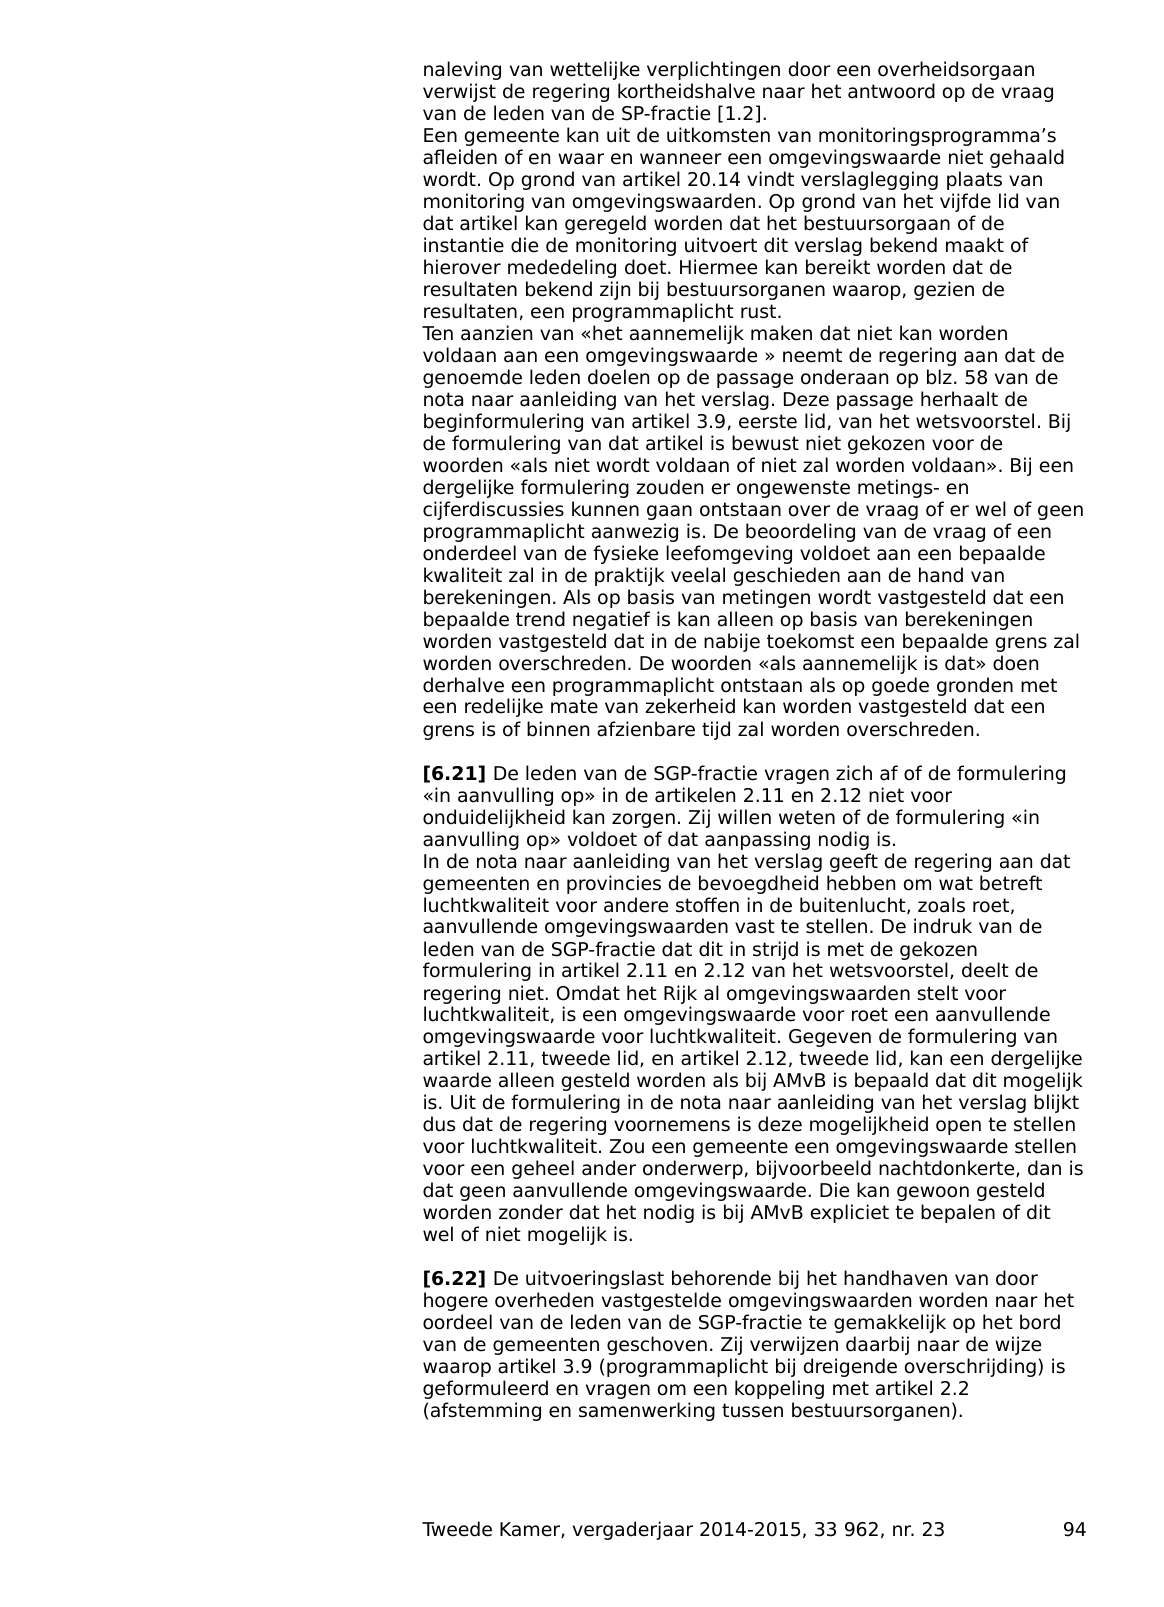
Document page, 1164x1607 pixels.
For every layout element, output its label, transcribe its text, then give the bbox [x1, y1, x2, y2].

text naleving van wettelijke verplichtingen door een overheidsorgaan verwijst de regering kortheidshalve naar het antwoord op de vraag van de leden van de SP-fractie [1.2]. [422, 59, 1087, 125]
text [6.21] De leden van de SGP-fractie vragen zich af of de formulering «in aanvulling op» in de artikelen 2.11 en 2.12 niet voor onduidelijkheid kan zorgen. Zij willen weten of de formulering «in aanvulling op» voldoet of dat aanpassing nodig is. [422, 763, 1087, 851]
text Ten aanzien van «het aannemelijk maken dat niet kan worden voldaan aan een omgevingswaarde » neemt de regering aan dat de genoemde leden doelen op de passage onderaan op blz. 58 van de nota naar aanleiding van het verslag. Deze passage herhaalt de beginformulering van artikel 3.9, eerste lid, van het wetsvoorstel. Bij de formulering van dat artikel is bewust niet gekozen voor de woorden «als niet wordt voldaan of niet zal worden voldaan». Bij een dergelijke formulering zouden er ongewenste metings- en cijferdiscussies kunnen gaan ontstaan over de vraag of er wel of geen programmaplicht aanwezig is. De beoordeling van de vraag of een onderdeel van de fysieke leefomgeving voldoet aan een bepaalde kwaliteit zal in de praktijk veelal geschieden aan de hand van berekeningen. Als op basis van metingen wordt vastgesteld dat een bepaalde trend negatief is kan alleen op basis van berekeningen worden vastgesteld dat in de nabije toekomst een bepaalde grens zal worden overschreden. De woorden «als aannemelijk is dat» doen derhalve een programmaplicht ontstaan als op goede gronden met een redelijke mate van zekerheid kan worden vastgesteld dat een grens is of binnen afzienbare tijd zal worden overschreden. [422, 323, 1087, 740]
text In de nota naar aanleiding van het verslag geeft de regering aan dat gemeenten en provincies de bevoegdheid hebben om wat betreft luchtkwaliteit voor andere stoffen in de buitenlucht, zoals roet, aanvullende omgevingswaarden vast te stellen. De indruk van de leden van de SGP-fractie dat dit in strijd is met de gekozen formulering in artikel 2.11 en 2.12 van het wetsvoorstel, deelt de regering niet. Omdat het Rijk al omgevingswaarden stelt voor luchtkwaliteit, is een omgevingswaarde voor roet een aanvullende omgevingswaarde voor luchtkwaliteit. Gegeven de formulering van artikel 2.11, tweede lid, en artikel 2.12, tweede lid, kan een dergelijke waarde alleen gesteld worden als bij AMvB is bepaald dat dit mogelijk is. Uit de formulering in de nota naar aanleiding van het verslag blijkt dus dat de regering voornemens is deze mogelijkheid open te stellen voor luchtkwaliteit. Zou een gemeente een omgevingswaarde stellen voor een geheel ander onderwerp, bijvoorbeeld nachtdonkerte, dan is dat geen aanvullende omgevingswaarde. Die kan gewoon gesteld worden zonder dat het nodig is bij AMvB expliciet te bepalen of dit wel of niet mogelijk is. [422, 851, 1087, 1246]
text [6.22] De uitvoeringslast behorende bij het handhaven van door hogere overheden vastgestelde omgevingswaarden worden naar het oordeel van de leden van de SGP-fractie te gemakkelijk op het bord van de gemeenten geschoven. Zij verwijzen daarbij naar de wijze waarop artikel 3.9 (programmaplicht bij dreigende overschrijding) is geformuleerd en vragen om een koppeling met artikel 2.2 (afstemming en samenwerking tussen bestuursorganen). [422, 1268, 1087, 1422]
text Een gemeente kan uit de uitkomsten van monitoringsprogramma’s afleiden of en waar en wanneer een omgevingswaarde niet gehaald wordt. Op grond van artikel 20.14 vindt verslaglegging plaats van monitoring van omgevingswaarden. Op grond van het vijfde lid van dat artikel kan geregeld worden dat het bestuursorgaan of de instantie die de monitoring uitvoert dit verslag bekend maakt of hierover mededeling doet. Hiermee kan bereikt worden dat de resultaten bekend zijn bij bestuursorganen waarop, gezien de resultaten, een programmaplicht rust. [422, 125, 1087, 323]
